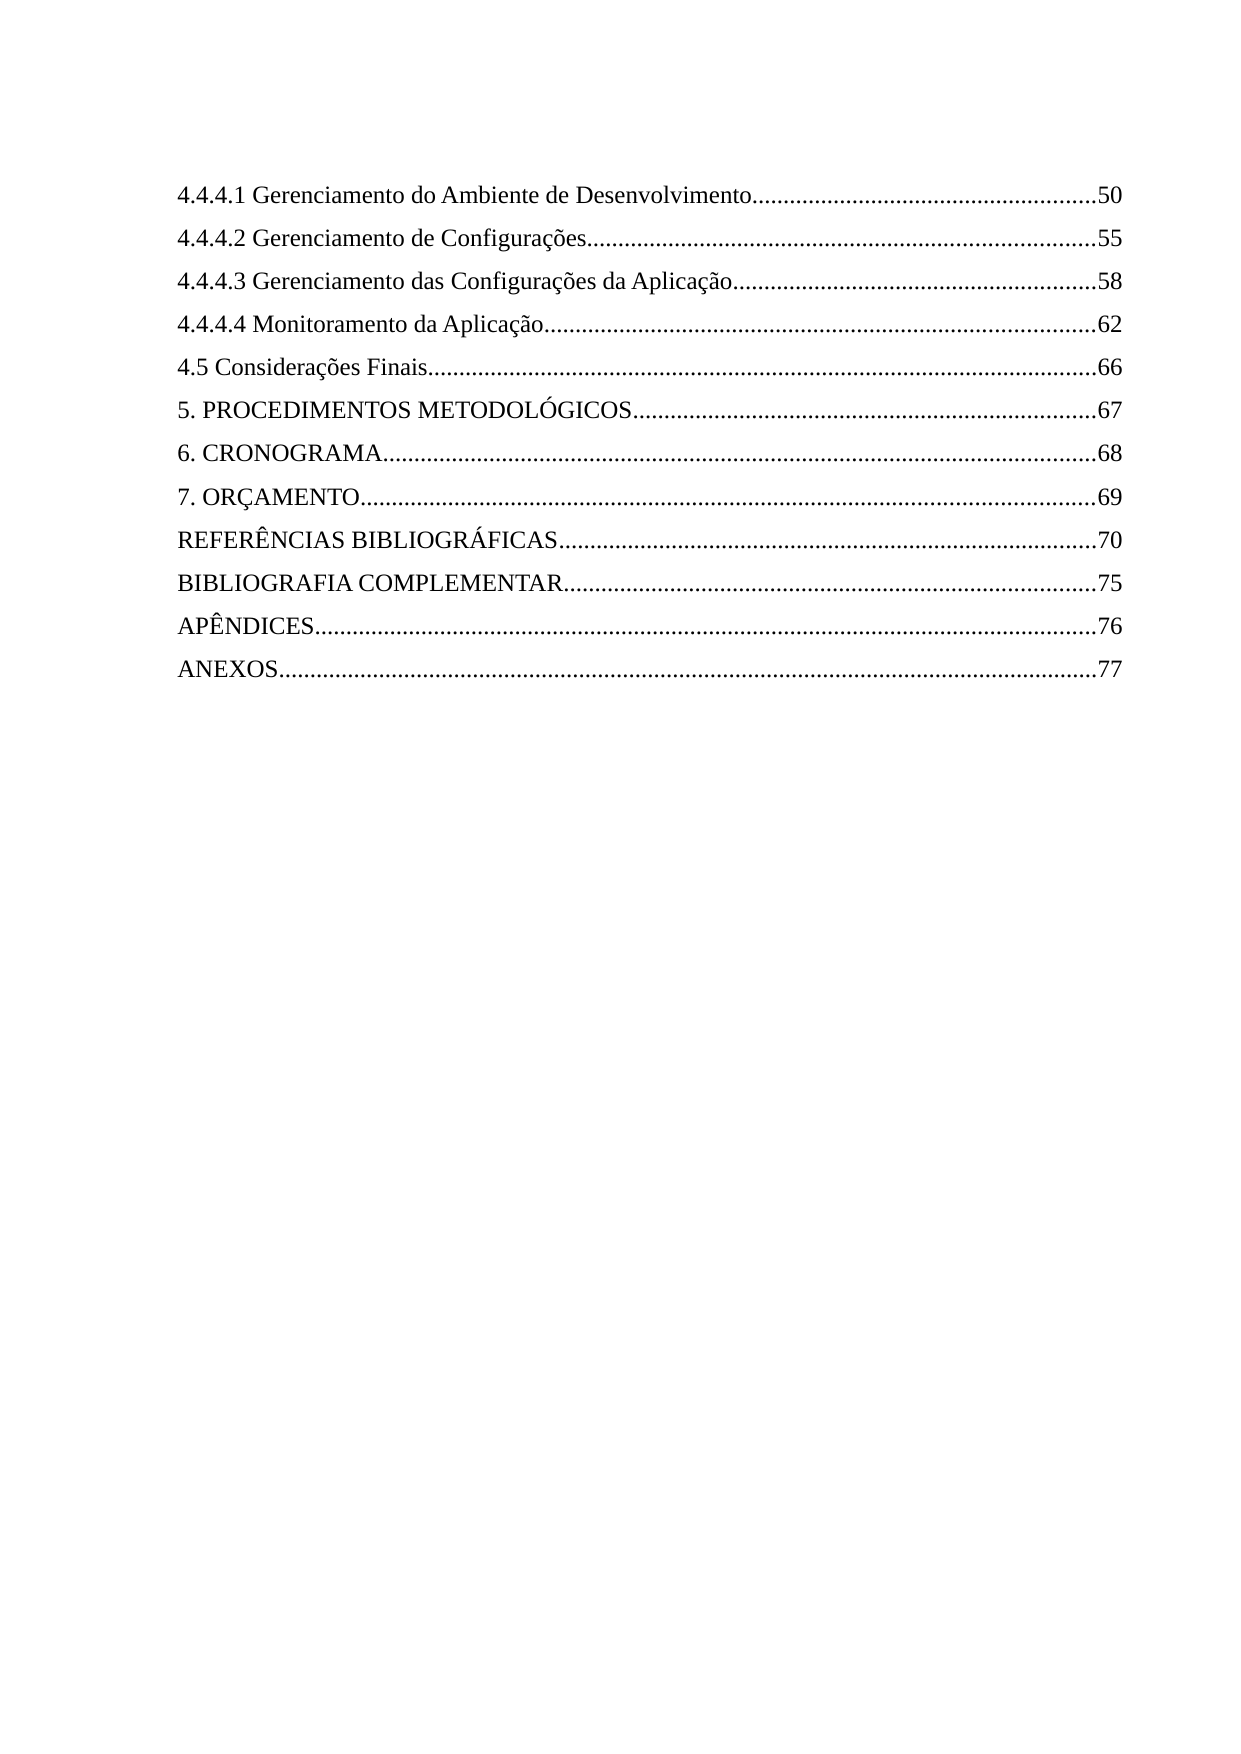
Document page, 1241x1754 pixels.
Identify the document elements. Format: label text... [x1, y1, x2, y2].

text REFERÊNCIAS BIBLIOGRÁFICAS 70 [177, 525, 1122, 553]
text 4.5 Considerações Finais 66 [177, 352, 1122, 381]
text 4.4.4.2 Gerenciamento de Configurações 55 [177, 223, 1122, 252]
text 6. CRONOGRAMA 68 [177, 438, 1122, 467]
text APÊNDICES 76 [177, 611, 1122, 640]
text BIBLIOGRAFIA COMPLEMENTAR 75 [177, 568, 1122, 597]
text 5. PROCEDIMENTOS METODOLÓGICOS 67 [177, 395, 1122, 424]
text 7. ORÇAMENTO 69 [177, 482, 1122, 510]
text 4.4.4.3 Gerenciamento das Configurações da Aplicação 58 [177, 266, 1122, 295]
text 4.4.4.1 Gerenciamento do Ambiente de Desenvolvimento 50 [177, 180, 1122, 208]
text ANEXOS 77 [177, 654, 1122, 683]
text 4.4.4.4 Monitoramento da Aplicação 62 [177, 309, 1122, 338]
